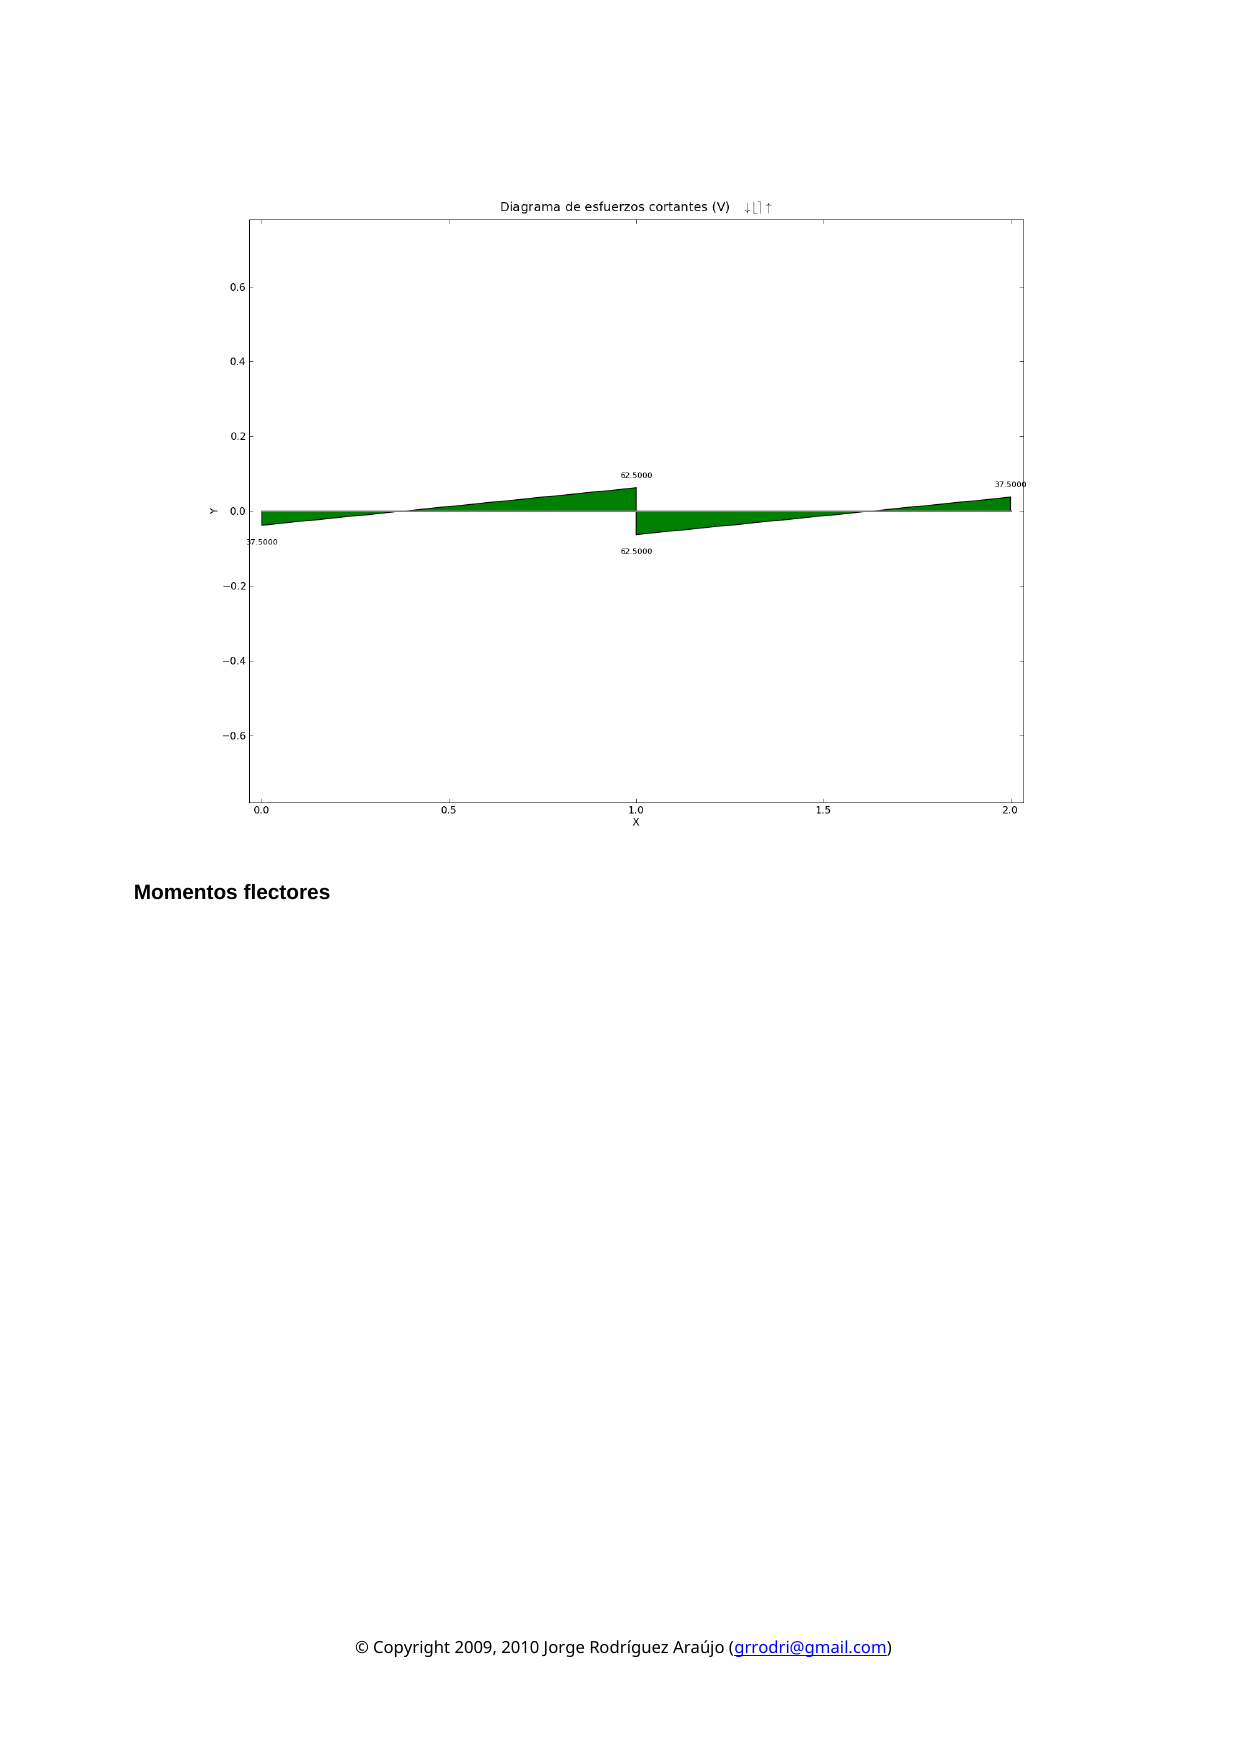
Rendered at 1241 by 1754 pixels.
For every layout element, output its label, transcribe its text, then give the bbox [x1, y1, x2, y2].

subtitle Momentos flectores [133, 875, 1113, 904]
picture [124, 147, 1123, 875]
